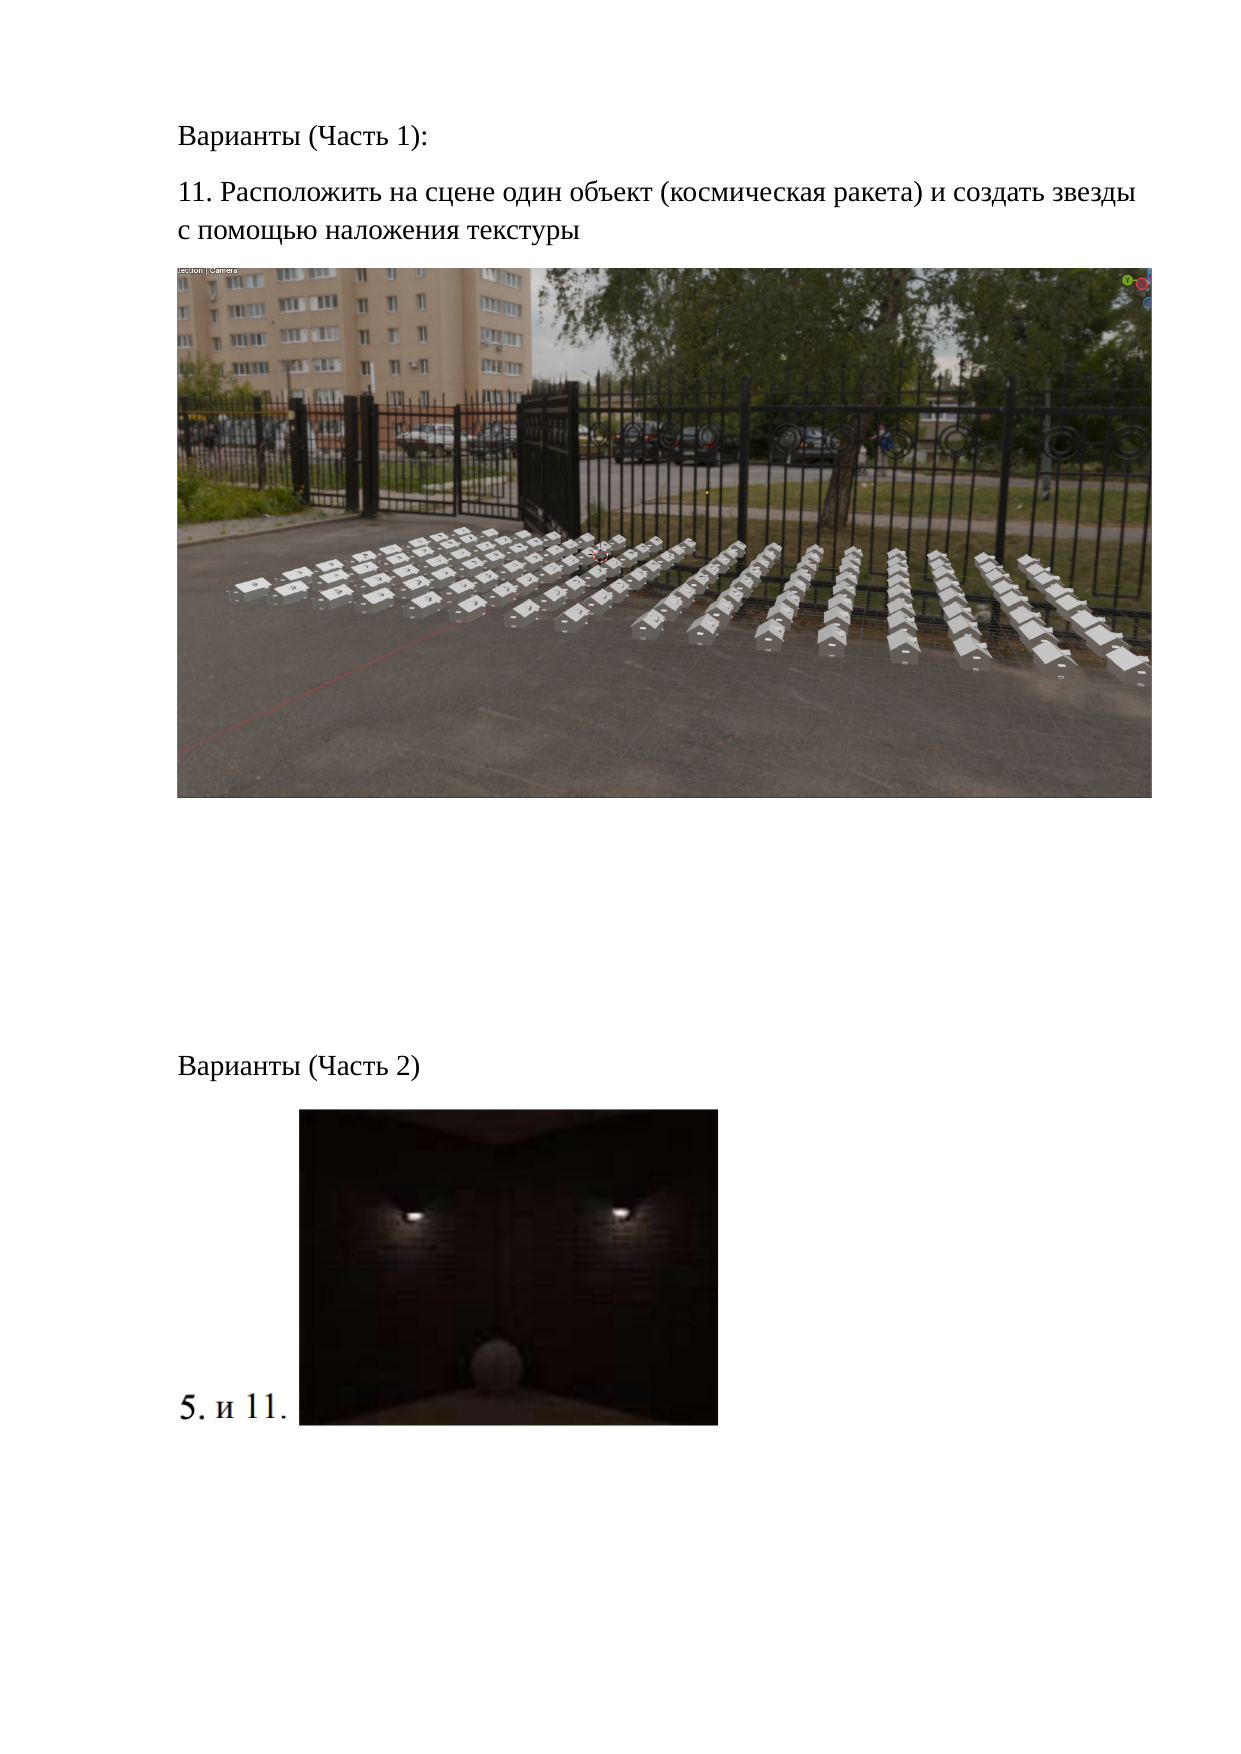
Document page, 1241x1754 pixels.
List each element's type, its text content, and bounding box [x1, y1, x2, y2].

picture [177, 1103, 732, 1432]
text 11. Расположить на сцене один объект (космическая ракета) и создать звезды с помощью наложения текстуры [177, 174, 1152, 246]
text Варианты (Часть 1): [177, 118, 1152, 152]
picture [177, 268, 1152, 798]
text Варианты (Часть 2) [177, 1048, 1152, 1082]
